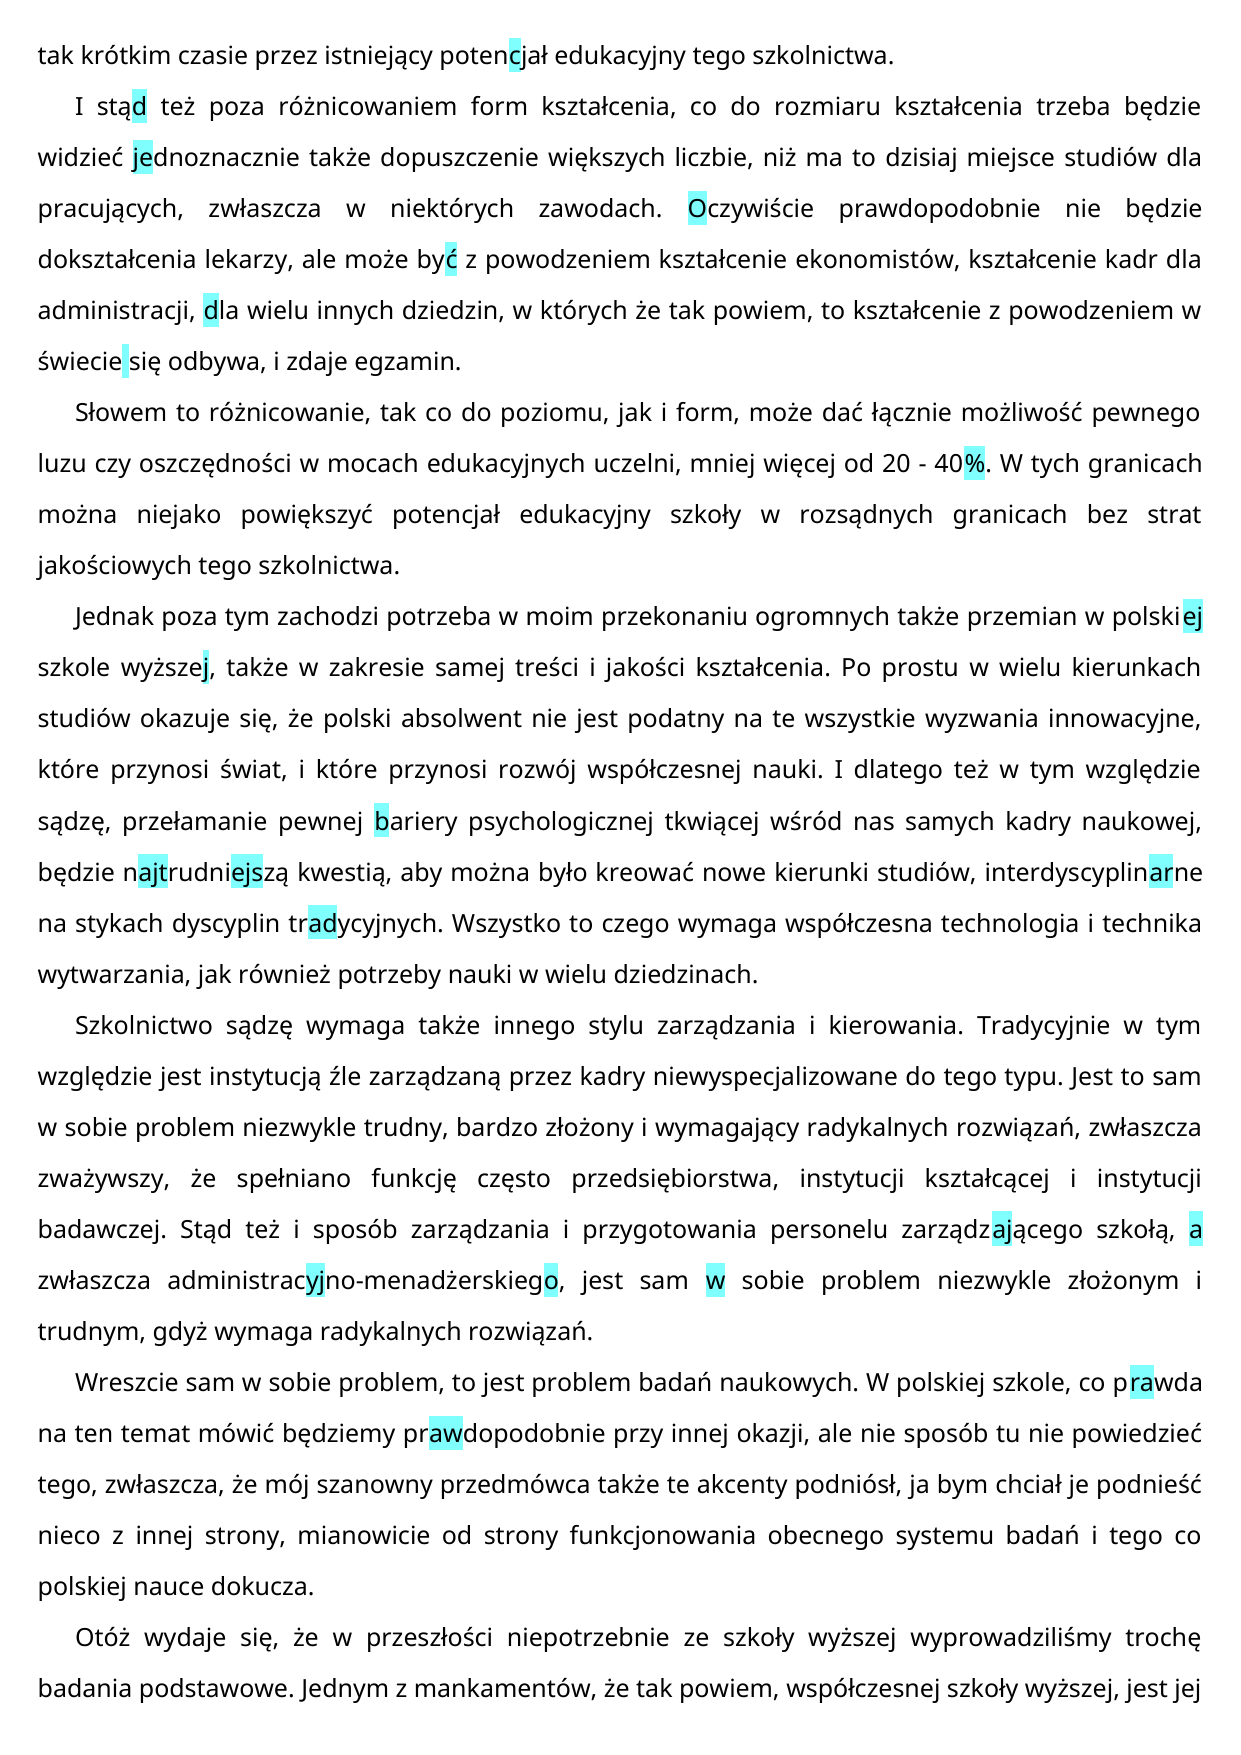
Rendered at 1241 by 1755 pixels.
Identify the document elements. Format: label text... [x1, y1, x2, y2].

text tak krótkim czasie przez istniejący potencjał edukacyjny tego szkolnictwa. [37, 37, 1203, 72]
text Słowem to różnicowanie, tak co do poziomu, jak i form, może dać łącznie możliwość pewnego luzu czy oszczędności w mocach edukacyjnych uczelni, mniej więcej od 20 - 40%. W tych granicach można niejako powiększyć potencjał edukacyjny szkoły w rozsądnych granicach bez strat jakościowych tego szkolnictwa. [37, 395, 1203, 582]
text Otóż wydaje się, że w przeszłości niepotrzebnie ze szkoły wyższej wyprowadziliśmy trochę badania podstawowe. Jednym z mankamentów, że tak powiem, współczesnej szkoły wyższej, jest jej [37, 1620, 1203, 1705]
text Jednak poza tym zachodzi potrzeba w moim przekonaniu ogromnych także przemian w polskiej szkole wyższej, także w zakresie samej treści i jakości kształcenia. Po prostu w wielu kierunkach studiów okazuje się, że polski absolwent nie jest podatny na te wszystkie wyzwania innowacyjne, które przynosi świat, i które przynosi rozwój współczesnej nauki. I dlatego też w tym względzie sądzę, przełamanie pewnej bariery psychologicznej tkwiącej wśród nas samych kadry naukowej, będzie najtrudniejszą kwestią, aby można było kreować nowe kierunki studiów, interdyscyplinarne na stykach dyscyplin tradycyjnych. Wszystko to czego wymaga współczesna technologia i technika wytwarzania, jak również potrzeby nauki w wielu dziedzinach. [37, 599, 1203, 990]
text I stąd też poza różnicowaniem form kształcenia, co do rozmiaru kształcenia trzeba będzie widzieć jednoznacznie także dopuszczenie większych liczbie, niż ma to dzisiaj miejsce studiów dla pracujących, zwłaszcza w niektórych zawodach. Oczywiście prawdopodobnie nie będzie dokształcenia lekarzy, ale może być z powodzeniem kształcenie ekonomistów, kształcenie kadr dla administracji, dla wielu innych dziedzin, w których że tak powiem, to kształcenie z powodzeniem w świecie się odbywa, i zdaje egzamin. [37, 88, 1203, 378]
text Wreszcie sam w sobie problem, to jest problem badań naukowych. W polskiej szkole, co prawda na ten temat mówić będziemy prawdopodobnie przy innej okazji, ale nie sposób tu nie powiedzieć tego, zwłaszcza, że mój szanowny przedmówca także te akcenty podniósł, ja bym chciał je podnieść nieco z innej strony, mianowicie od strony funkcjonowania obecnego systemu badań i tego co polskiej nauce dokucza. [37, 1364, 1203, 1603]
text Szkolnictwo sądzę wymaga także innego stylu zarządzania i kierowania. Tradycyjnie w tym względzie jest instytucją źle zarządzaną przez kadry niewyspecjalizowane do tego typu. Jest to sam w sobie problem niezwykle trudny, bardzo złożony i wymagający radykalnych rozwiązań, zwłaszcza zważywszy, że spełniano funkcję często przedsiębiorstwa, instytucji kształcącej i instytucji badawczej. Stąd też i sposób zarządzania i przygotowania personelu zarządzającego szkołą, a zwłaszcza administracyjno-menadżerskiego, jest sam w sobie problem niezwykle złożonym i trudnym, gdyż wymaga radykalnych rozwiązań. [37, 1007, 1203, 1348]
